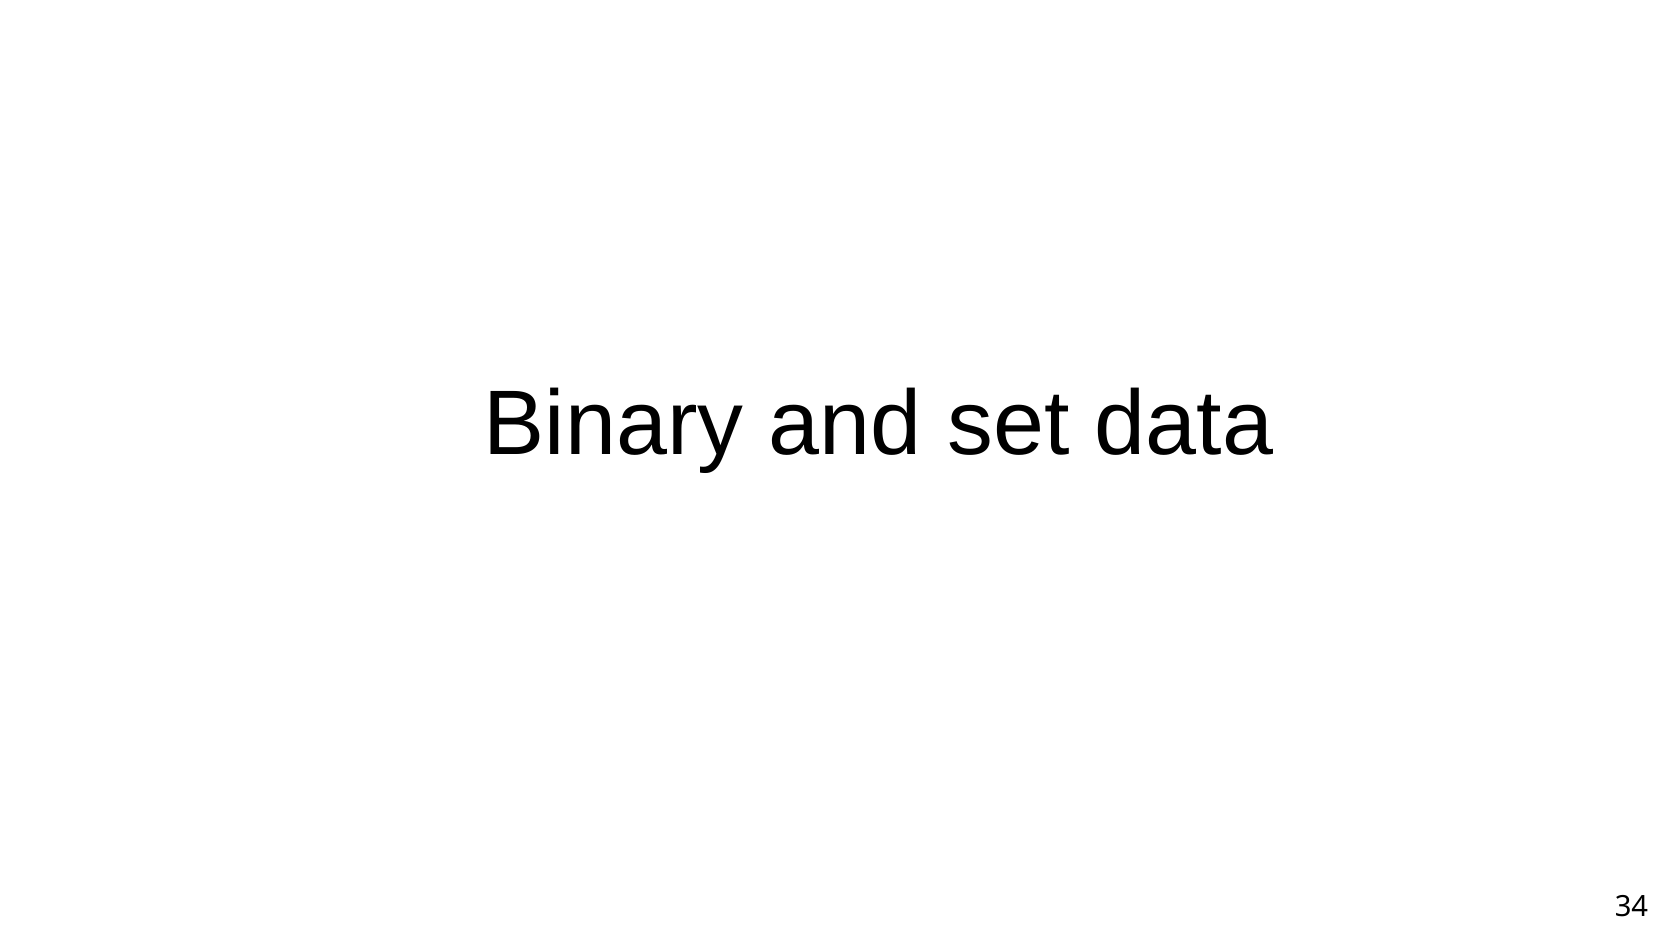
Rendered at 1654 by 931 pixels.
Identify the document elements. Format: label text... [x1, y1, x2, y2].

title Binary and set data [135, 345, 1624, 501]
